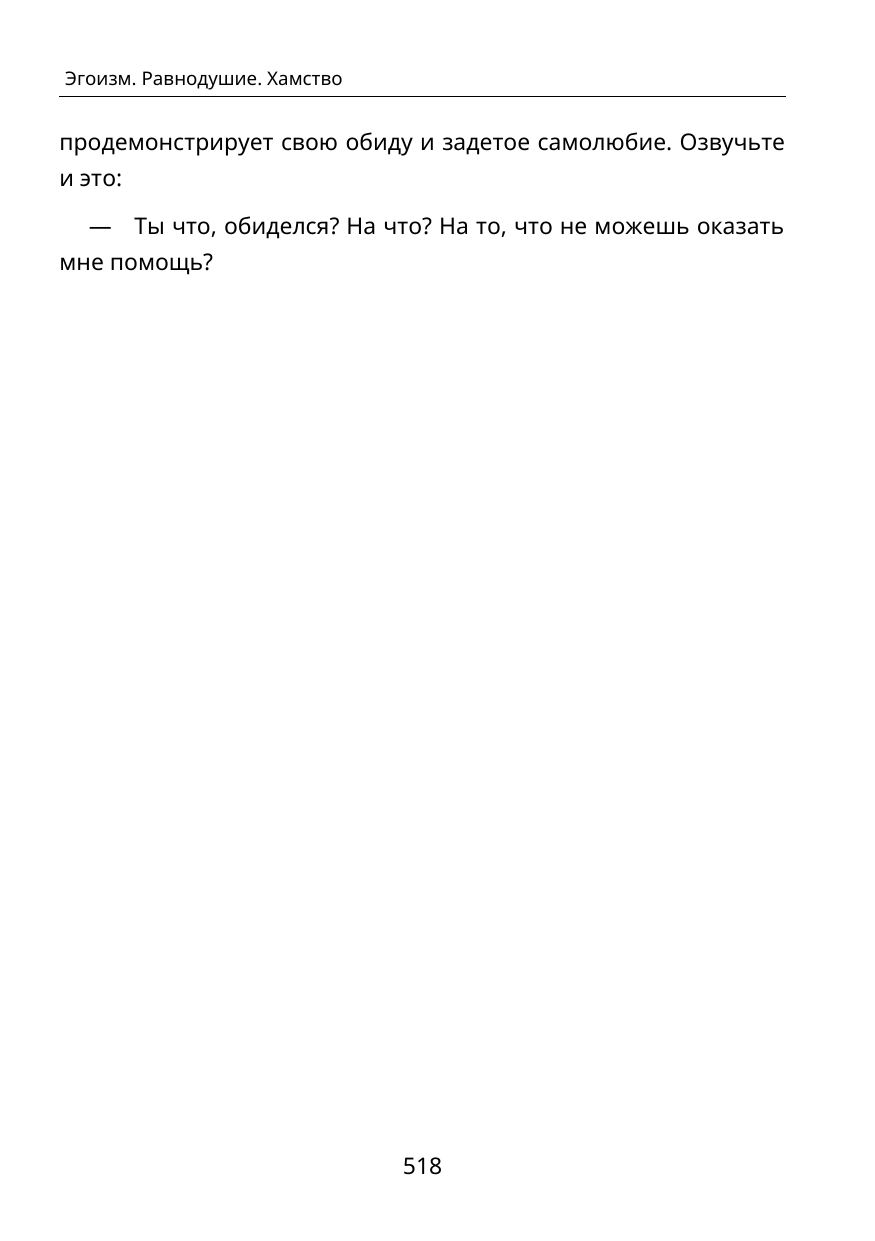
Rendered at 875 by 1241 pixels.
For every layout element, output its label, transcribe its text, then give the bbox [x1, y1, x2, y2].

text продемонстрирует свою обиду и задетое самолюбие. Озвучьте и это: [59, 126, 786, 193]
list Ты что, обиделся? На что? На то, что не можешь оказать мне помощь? [59, 210, 786, 277]
